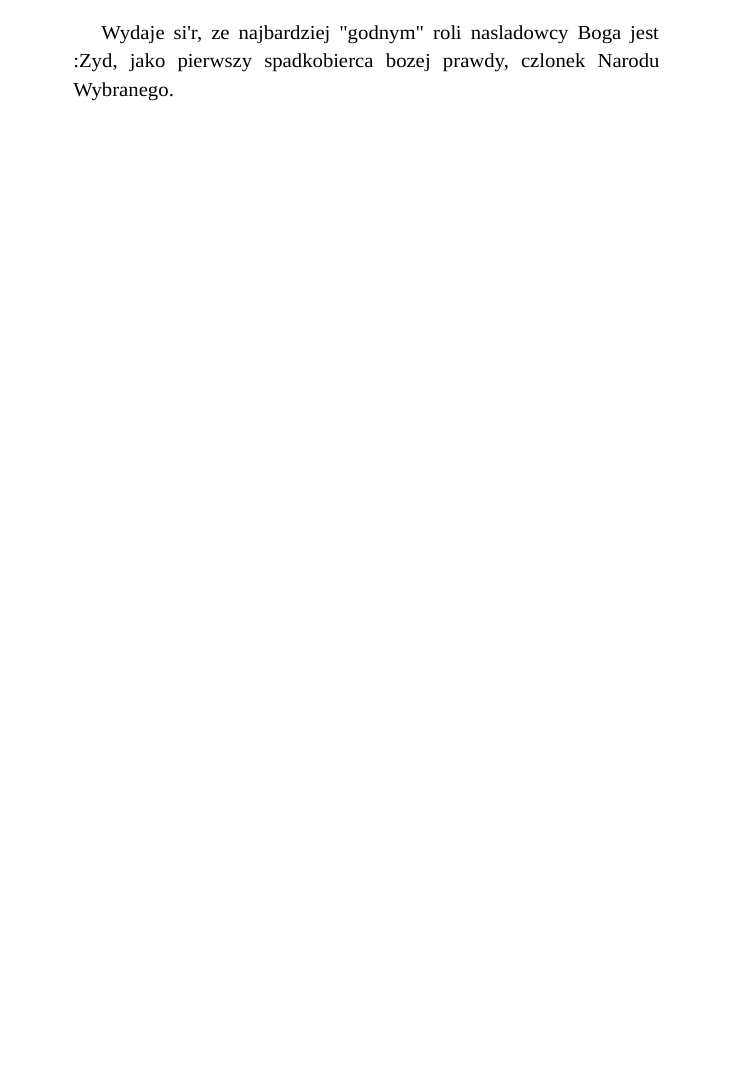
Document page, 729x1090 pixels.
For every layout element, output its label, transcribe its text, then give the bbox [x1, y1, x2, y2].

text Wydaje si'r, ze najbardziej "godnym" roli nasladowcy Boga jest :Zyd, jako pierwszy spadkobierca bozej prawdy, czlonek Narodu Wybranego. [73, 21, 659, 101]
